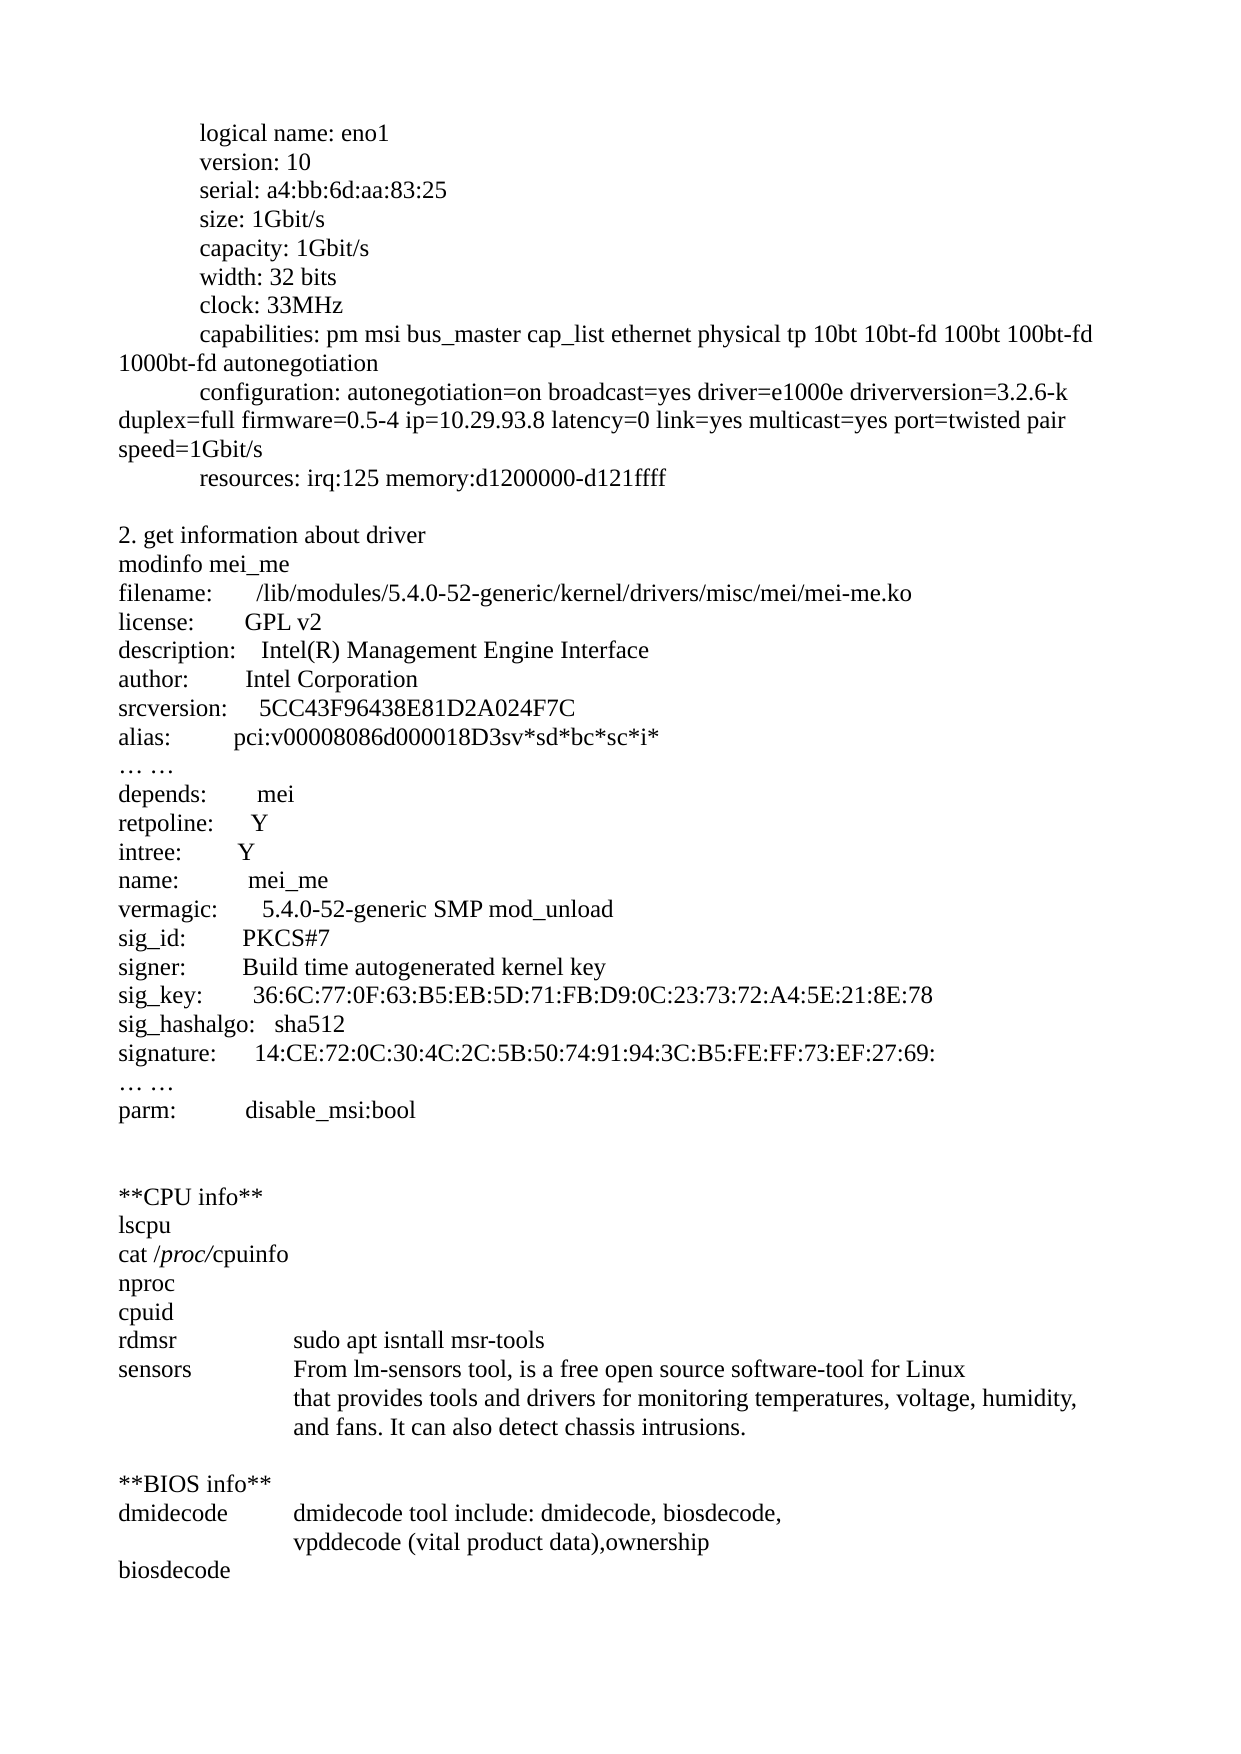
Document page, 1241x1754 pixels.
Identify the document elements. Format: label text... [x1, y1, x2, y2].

text that provides tools and drivers for monitoring temperatures, voltage, humidity, [118, 1383, 1122, 1412]
text alias: pci:v00008086d000018D3sv*sd*bc*sc*i* [118, 722, 1122, 751]
text … … [118, 1067, 1122, 1096]
text name: mei_me [118, 866, 1122, 894]
text cpuid [118, 1297, 1122, 1326]
text 2. get information about driver [118, 521, 1122, 549]
text filename: /lib/modules/5.4.0-52-generic/kernel/drivers/misc/mei/mei-me.ko [118, 578, 1122, 607]
text vpddecode (vital product data),ownership [118, 1527, 1122, 1556]
text license: GPL v2 [118, 607, 1122, 636]
text author: Intel Corporation [118, 664, 1122, 693]
text biosdecode [118, 1556, 1122, 1584]
text serial: a4:bb:6d:aa:83:25 [118, 176, 1122, 204]
text signature: 14:CE:72:0C:30:4C:2C:5B:50:74:91:94:3C:B5:FE:FF:73:EF:27:69: [118, 1038, 1122, 1067]
text parm: disable_msi:bool [118, 1096, 1122, 1124]
text **BIOS info** [118, 1469, 1122, 1498]
text **CPU info** [118, 1182, 1122, 1211]
text depends: mei [118, 779, 1122, 808]
text description: Intel(R) Management Engine Interface [118, 636, 1122, 664]
text sig_key: 36:6C:77:0F:63:B5:EB:5D:71:FB:D9:0C:23:73:72:A4:5E:21:8E:78 [118, 981, 1122, 1009]
text size: 1Gbit/s [118, 204, 1122, 233]
text vermagic: 5.4.0-52-generic SMP mod_unload [118, 894, 1122, 923]
text sensors From lm-sensors tool, is a free open source software-tool for Linux [118, 1354, 1122, 1383]
text resources: irq:125 memory:d1200000-d121ffff [118, 463, 1122, 492]
text sig_id: PKCS#7 [118, 923, 1122, 952]
text capacity: 1Gbit/s [118, 233, 1122, 262]
text lscpu [118, 1211, 1122, 1239]
text sig_hashalgo: sha512 [118, 1009, 1122, 1038]
text … … [118, 751, 1122, 779]
text logical name: eno1 [118, 118, 1122, 147]
text dmidecode dmidecode tool include: dmidecode, biosdecode, [118, 1498, 1122, 1527]
text rdmsr sudo apt isntall msr-tools [118, 1326, 1122, 1354]
text clock: 33MHz [118, 291, 1122, 319]
text srcversion: 5CC43F96438E81D2A024F7C [118, 693, 1122, 722]
text width: 32 bits [118, 262, 1122, 291]
text and fans. It can also detect chassis intrusions. [118, 1412, 1122, 1441]
text cat /proc/cpuinfo [118, 1239, 1122, 1268]
text retpoline: Y [118, 808, 1122, 837]
text configuration: autonegotiation=on broadcast=yes driver=e1000e driverversion=3.2.6-k duplex=full firmware=0.5-4 ip=10.29.93.8 latency=0 link=yes multicast=yes port=twisted pair speed=1Gbit/s [118, 377, 1122, 463]
text intree: Y [118, 837, 1122, 866]
text capabilities: pm msi bus_master cap_list ethernet physical tp 10bt 10bt-fd 100bt 100bt-fd 1000bt-fd autonegotiation [118, 319, 1122, 377]
text nproc [118, 1268, 1122, 1297]
text version: 10 [118, 147, 1122, 176]
text signer: Build time autogenerated kernel key [118, 952, 1122, 981]
text modinfo mei_me [118, 549, 1122, 578]
